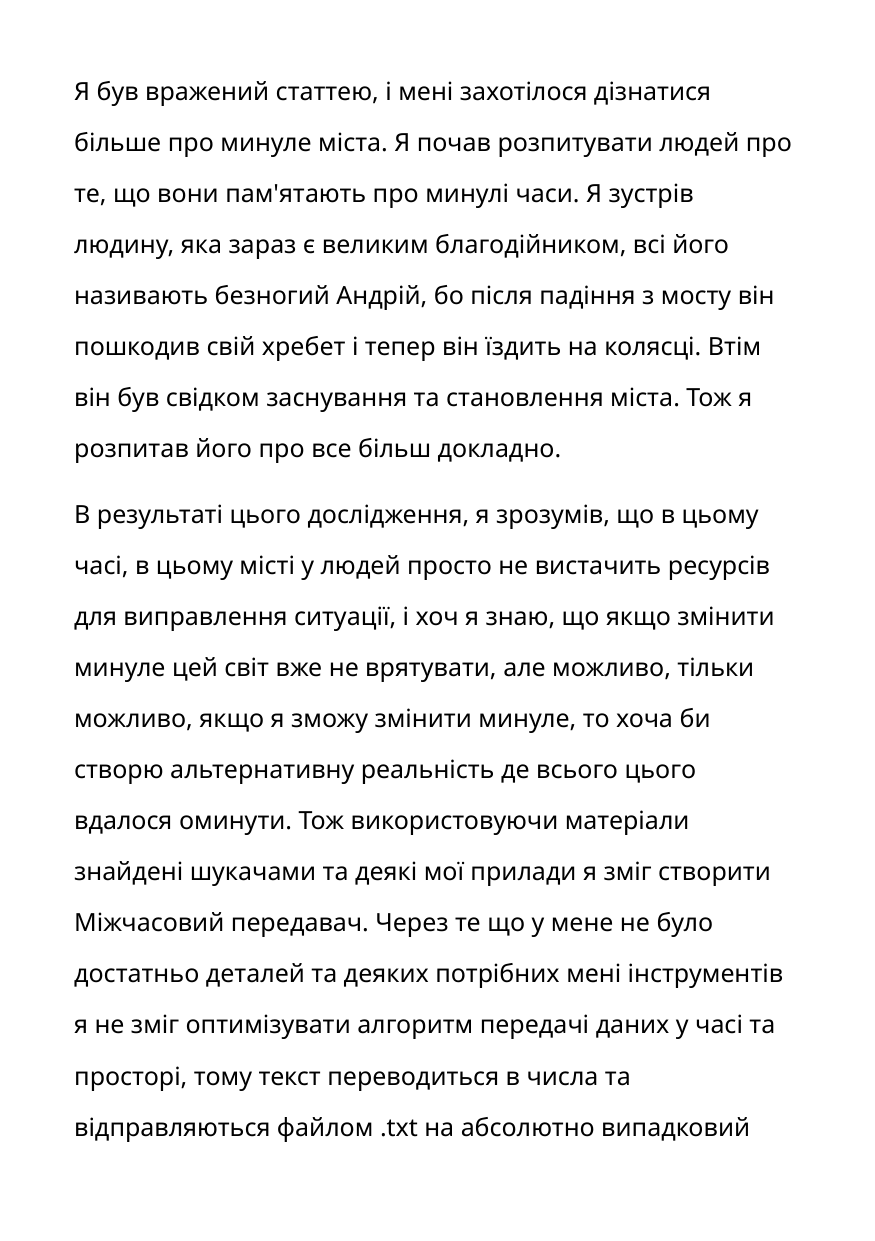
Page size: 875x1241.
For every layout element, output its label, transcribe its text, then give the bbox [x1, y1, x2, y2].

text Я був вражений статтею, і мені захотілося дізнатися більше про минуле міста. Я почав розпитувати людей про те, що вони пам'ятають про минулі часи. Я зустрів людину, яка зараз є великим благодійником, всі його називають безногий Андрій, бо після падіння з мосту він пошкодив свій хребет і тепер він їздить на колясці. Втім він був свідком заснування та становлення міста. Тож я розпитав його про все більш докладно. [74, 74, 800, 465]
text В результаті цього дослідження, я зрозумів, що в цьому часі, в цьому місті у людей просто не вистачить ресурсів для виправлення ситуації, і хоч я знаю, що якщо змінити минуле цей світ вже не врятувати, але можливо, тільки можливо, якщо я зможу змінити минуле, то хоча би створю альтернативну реальність де всього цього вдалося оминути. Тож використовуючи матеріали знайдені шукачами та деякі мої прилади я зміг створити Міжчасовий передавач. Через те що у мене не було достатньо деталей та деяких потрібних мені інструментів я не зміг оптимізувати алгоритм передачі даних у часі та просторі, тому текст переводиться в числа та відправляються файлом .txt на абсолютно випадковий [74, 497, 800, 1143]
